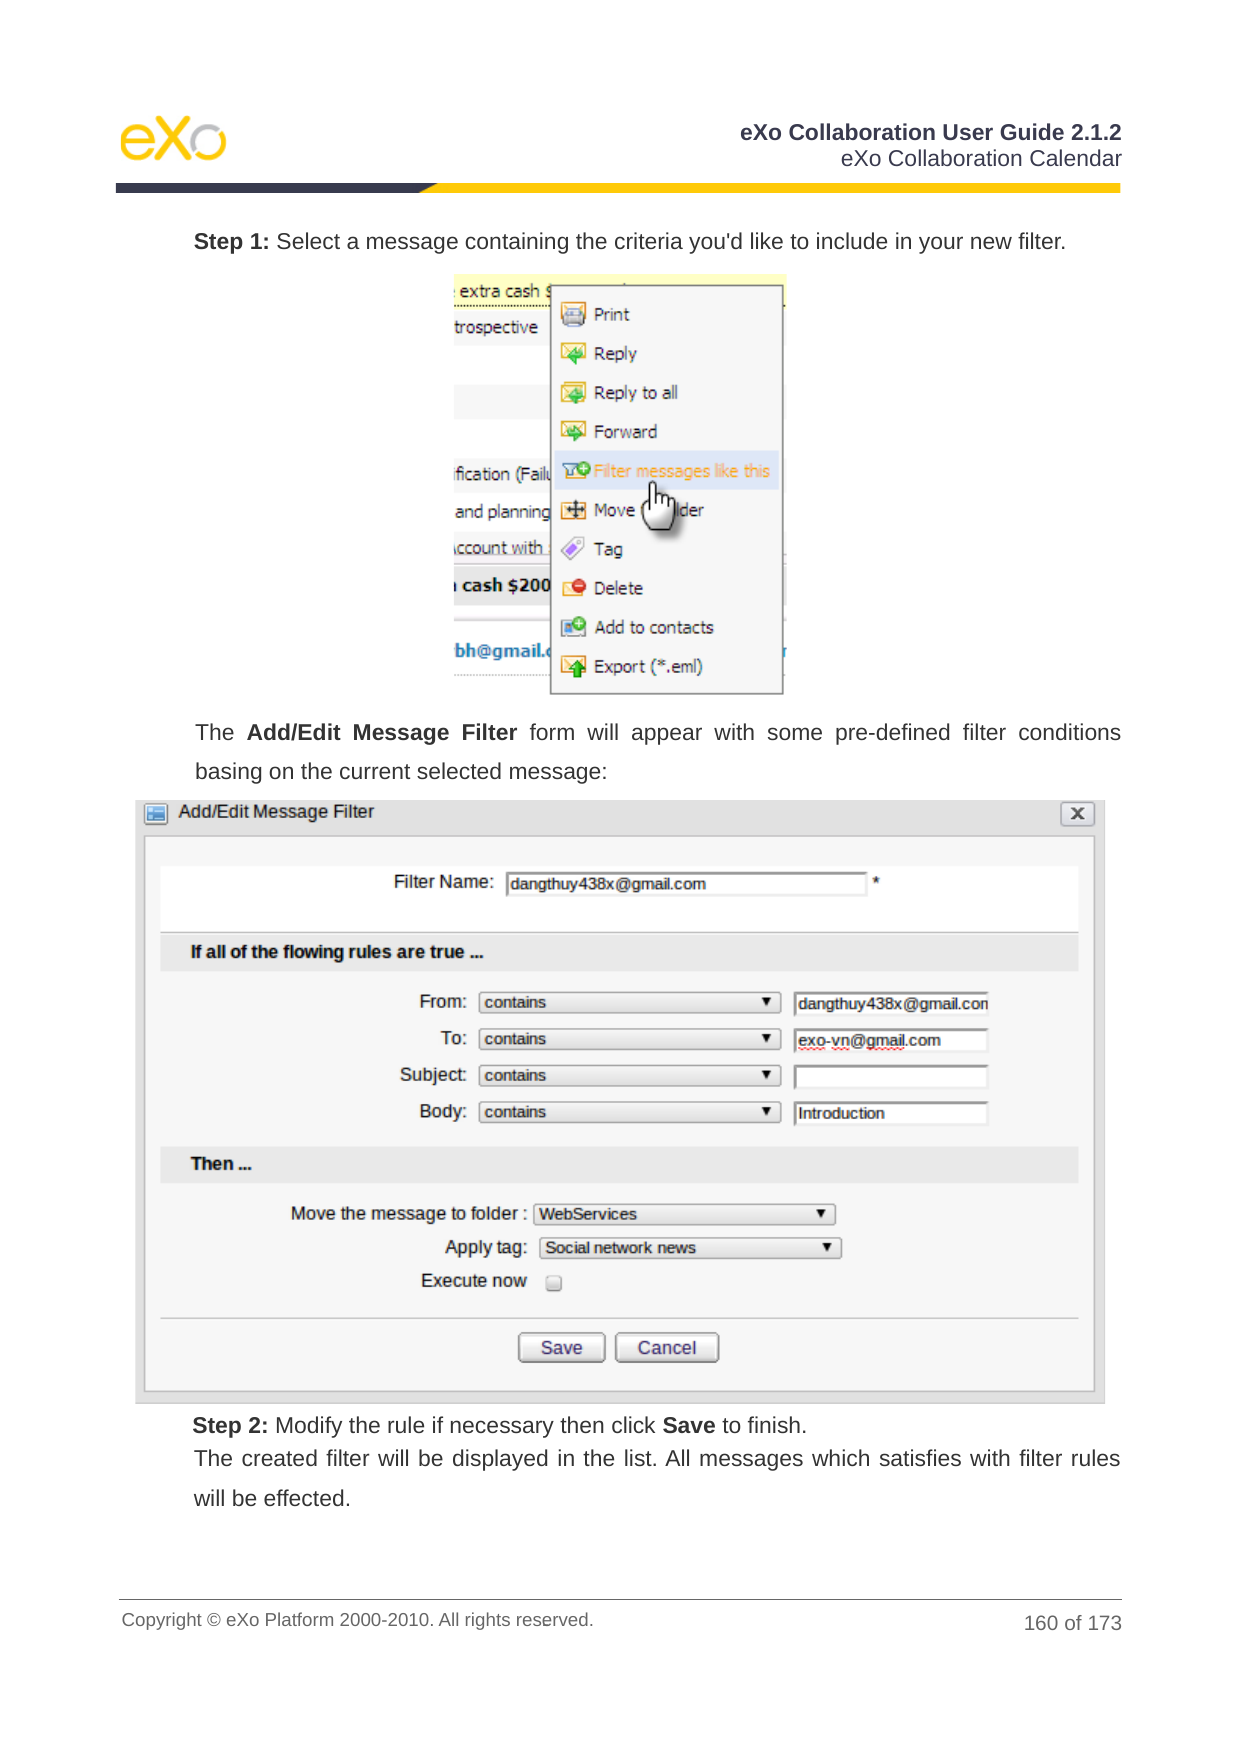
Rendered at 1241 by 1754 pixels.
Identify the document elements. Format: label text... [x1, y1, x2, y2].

picture [120, 115, 227, 161]
picture [135, 800, 1106, 1404]
picture [453, 274, 787, 698]
list Step 1: Select a message containing the criteria you'd like to include in your new filter. [156, 228, 1122, 254]
list The created filter will be displayed in the list. All messages which satisfies with filter rules will be effected. [156, 1445, 1122, 1511]
text Step 2: Modify the rule if necessary then click Save to finish. [118, 1404, 1122, 1438]
picture [115, 183, 1121, 193]
list The Add/Edit Message Filter form will appear with some pre-defined filter conditions basing on the current selected message: [157, 698, 1122, 784]
